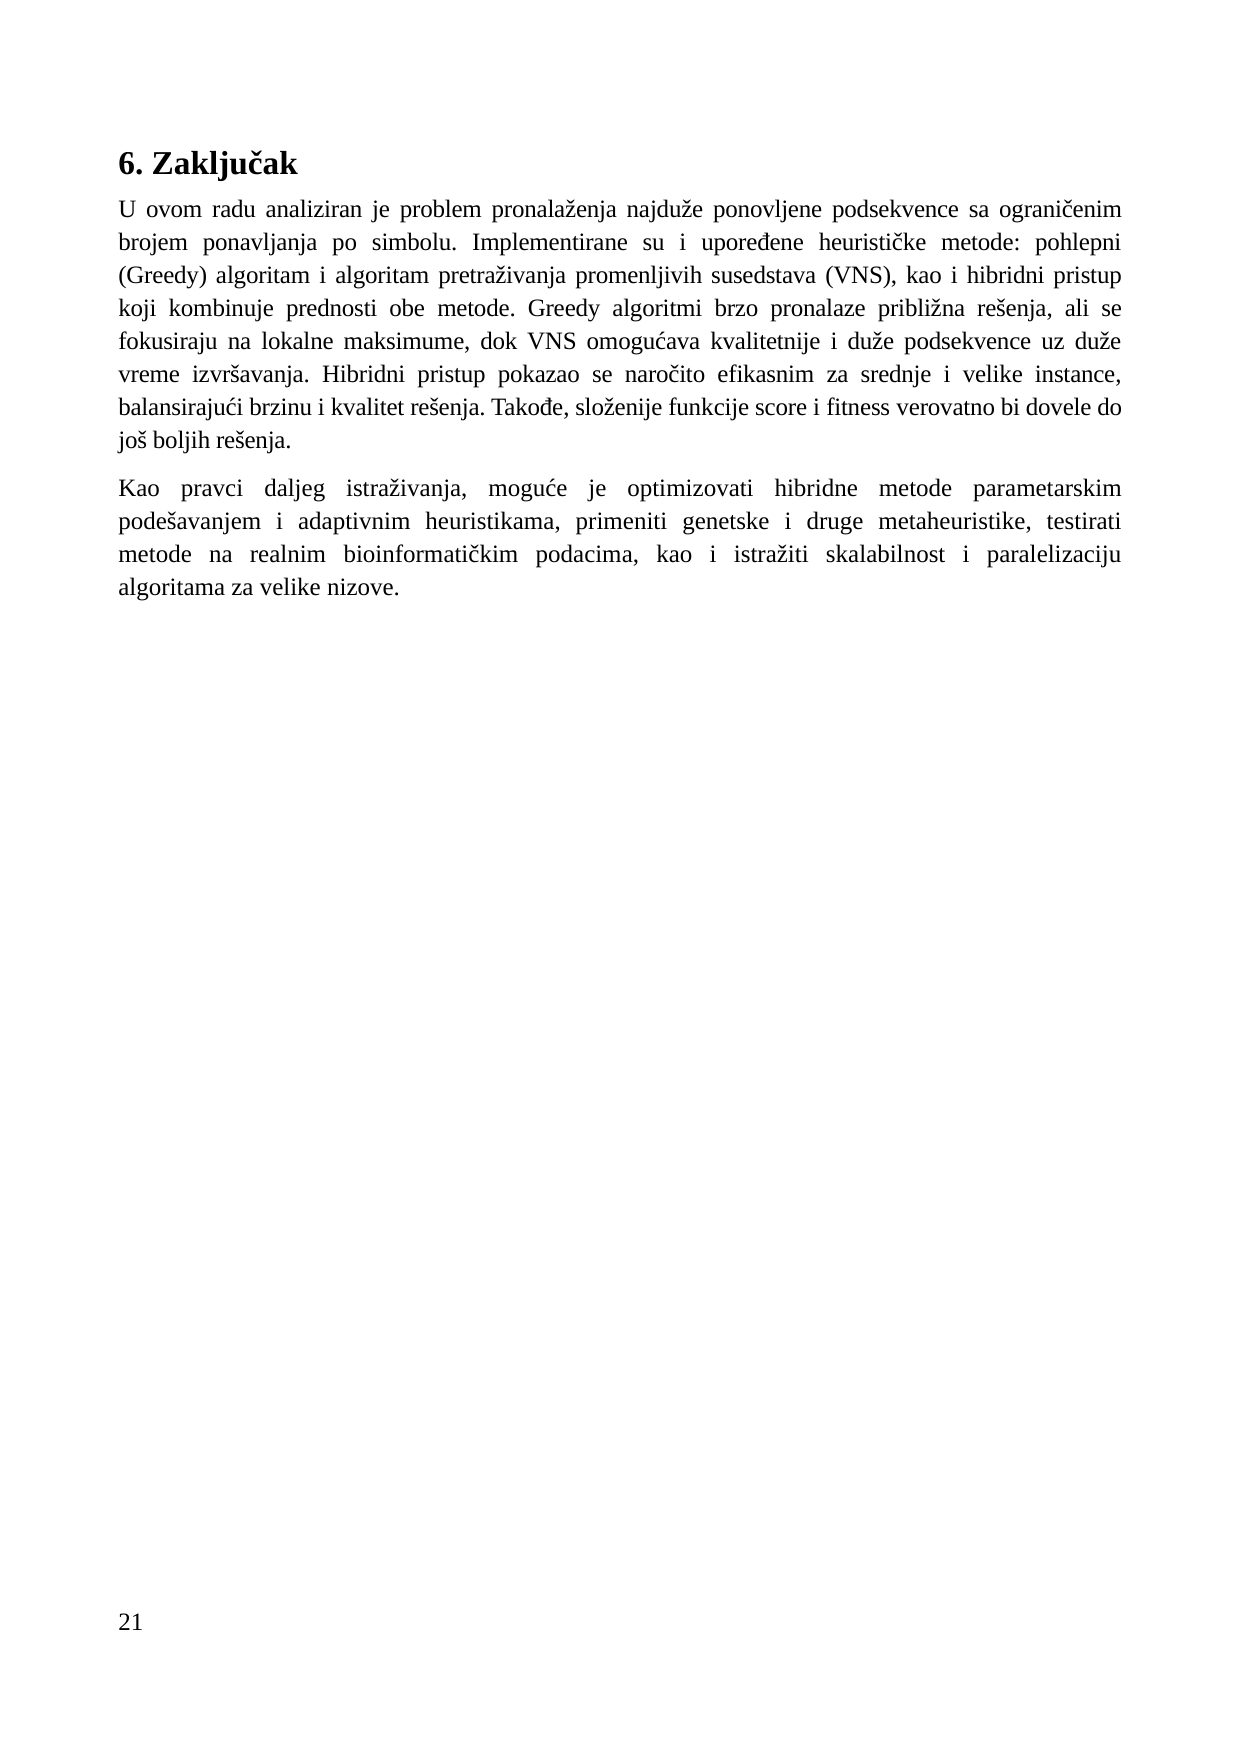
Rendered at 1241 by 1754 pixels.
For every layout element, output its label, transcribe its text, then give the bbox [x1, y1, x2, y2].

text Kao pravci daljeg istraživanja, moguće je optimizovati hibridne metode parametarskim podešavanjem i adaptivnim heuristikama, primeniti genetske i druge metaheuristike, testirati metode na realnim bioinformatičkim podacima, kao i istražiti skalabilnost i paralelizaciju algoritama za velike nizove. [118, 473, 1122, 601]
subtitle 6. Zaključak [118, 143, 1122, 181]
text U ovom radu analiziran je problem pronalaženja najduže ponovljene podsekvence sa ograničenim brojem ponavljanja po simbolu. Implementirane su i upoređene heurističke metode: pohlepni (Greedy) algoritam i algoritam pretraživanja promenljivih susedstava (VNS), kao i hibridni pristup koji kombinuje prednosti obe metode. Greedy algoritmi brzo pronalaze približna rešenja, ali se fokusiraju na lokalne maksimume, dok VNS omogućava kvalitetnije i duže podsekvence uz duže vreme izvršavanja. Hibridni pristup pokazao se naročito efikasnim za srednje i velike instance, balansirajući brzinu i kvalitet rešenja. Takođe, složenije funkcije score i fitness verovatno bi dovele do još boljih rešenja. [118, 194, 1122, 454]
